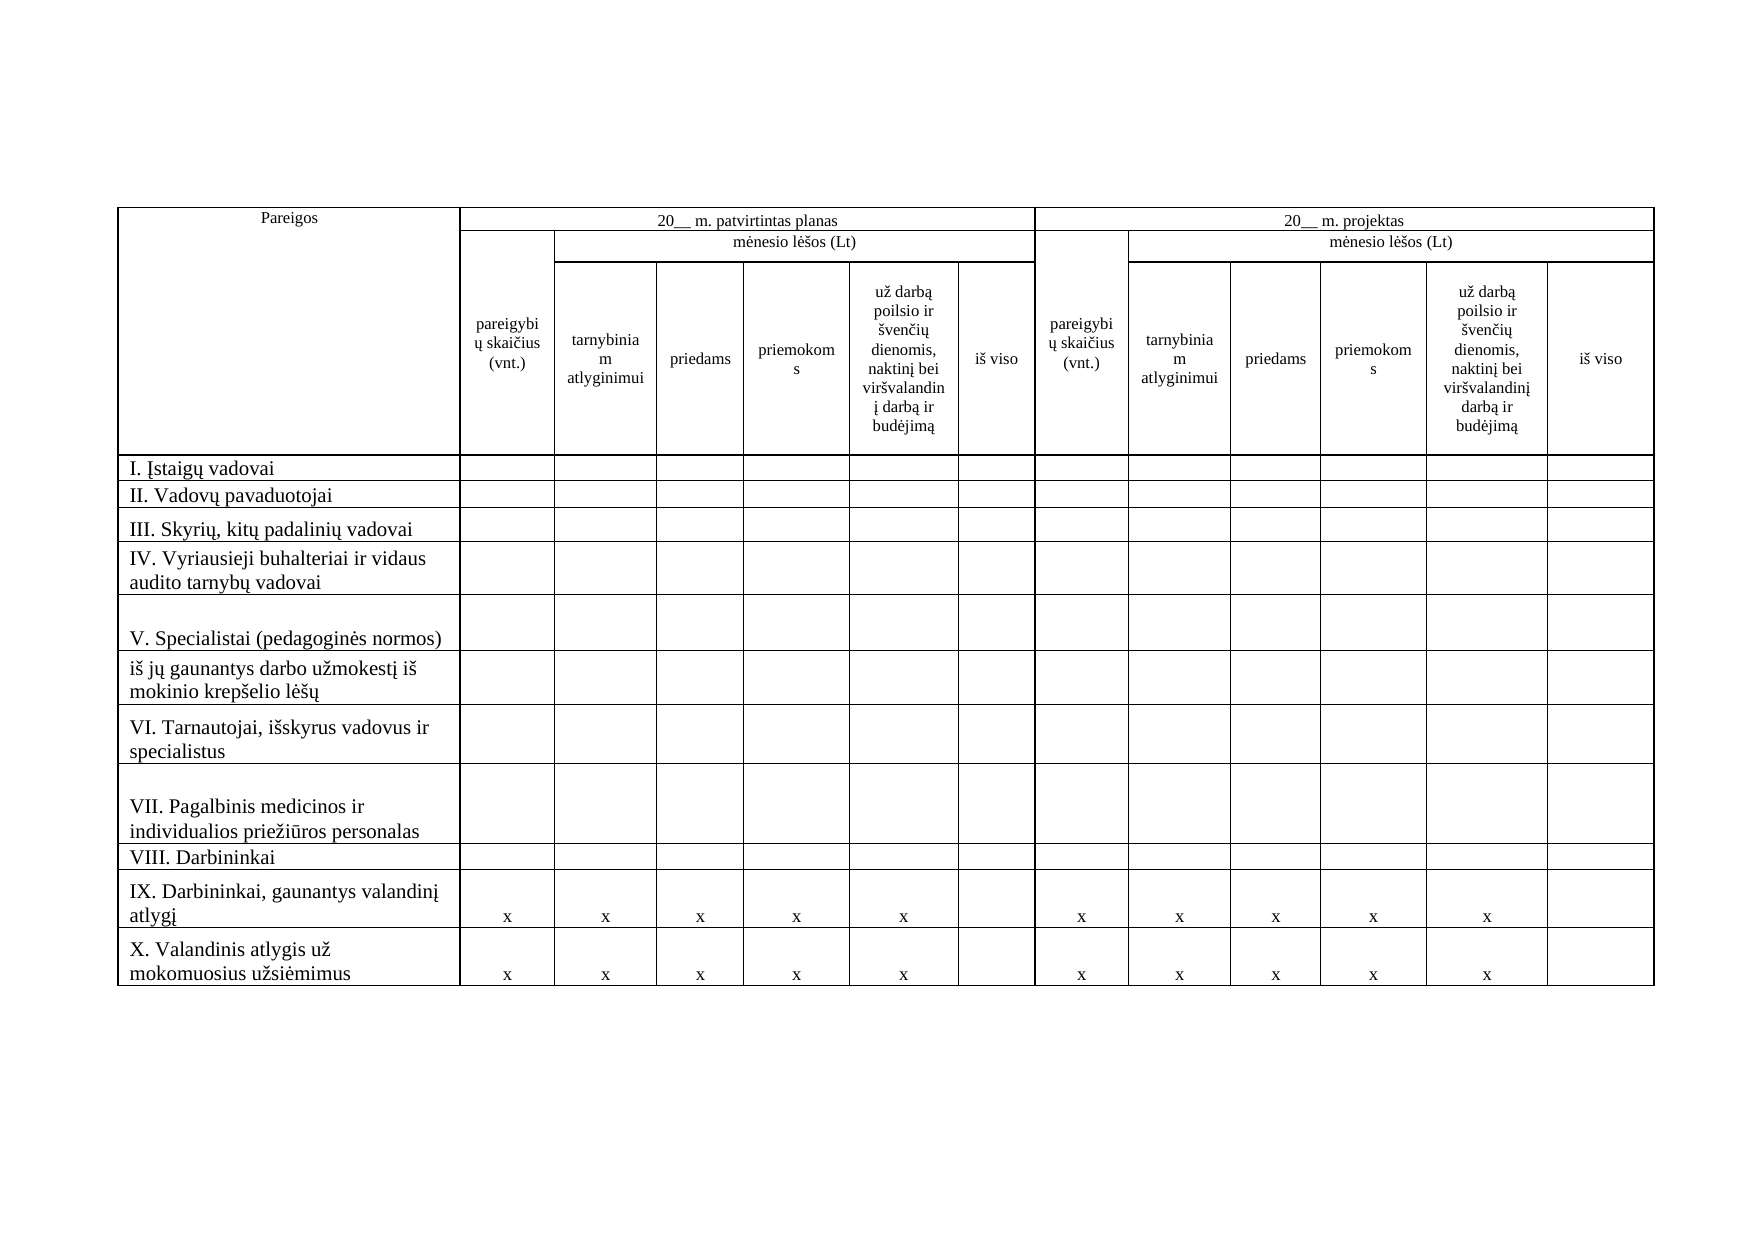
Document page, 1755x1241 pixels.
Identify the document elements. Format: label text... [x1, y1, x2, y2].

table_cell x [1129, 870, 1230, 927]
table_cell [744, 542, 849, 594]
table_cell [1321, 481, 1426, 507]
table_cell [850, 705, 958, 763]
table_cell x [1231, 870, 1320, 927]
table_cell [461, 764, 554, 843]
table_cell x [1321, 870, 1426, 927]
table_cell [1036, 542, 1128, 594]
table_cell [744, 705, 849, 763]
table_cell I. Įstaigų vadovai [119, 456, 459, 480]
table_cell x [1036, 870, 1128, 927]
table_cell [1129, 456, 1230, 480]
table_cell [744, 481, 849, 507]
table_cell [461, 456, 554, 480]
table_cell [850, 508, 958, 541]
table_cell priemokoms [744, 263, 849, 453]
table_cell priedams [657, 263, 743, 453]
table_cell [461, 508, 554, 541]
table_cell [1548, 651, 1653, 703]
table_cell IX. Darbininkai, gaunantys valandinį atlygį [119, 870, 459, 927]
table_cell x [744, 870, 849, 927]
table_cell [1036, 844, 1128, 869]
table_cell [1231, 595, 1320, 650]
table_cell [555, 651, 656, 703]
table_cell [657, 844, 743, 869]
table_cell x [1036, 928, 1128, 985]
table_cell [959, 481, 1034, 507]
table_cell [1548, 481, 1653, 507]
table_cell [461, 595, 554, 650]
table_cell [657, 705, 743, 763]
table_cell [657, 456, 743, 480]
table_cell [1427, 651, 1547, 703]
table_cell [1036, 595, 1128, 650]
table_cell x [555, 870, 656, 927]
table_cell [555, 705, 656, 763]
table_cell VII. Pagalbinis medicinos ir individualios priežiūros personalas [119, 764, 459, 843]
table_cell [1321, 651, 1426, 703]
table_cell [1321, 456, 1426, 480]
table_cell [1427, 595, 1547, 650]
table_cell [1036, 651, 1128, 703]
table_cell [1036, 764, 1128, 843]
table_cell [744, 764, 849, 843]
table_cell [1231, 844, 1320, 869]
table_cell [461, 651, 554, 703]
table_cell 20__ m. projektas [1036, 208, 1653, 230]
table_cell [657, 651, 743, 703]
table_cell [1231, 764, 1320, 843]
table_cell už darbą poilsio ir švenčių dienomis, naktinį bei viršvalandinį darbą ir budėjimą [1427, 263, 1547, 453]
table_cell [1231, 508, 1320, 541]
table_cell mėnesio lėšos (Lt) [555, 231, 1034, 261]
table_cell [959, 456, 1034, 480]
table_cell [1548, 844, 1653, 869]
table_cell [555, 481, 656, 507]
table_cell x [555, 928, 656, 985]
table_cell VI. Tarnautojai, išskyrus vadovus ir specialistus [119, 705, 459, 763]
table_cell pareigybių skaičius (vnt.) [461, 231, 554, 453]
table_cell [1427, 764, 1547, 843]
table_cell x [461, 928, 554, 985]
table_cell [1036, 508, 1128, 541]
table_cell [1129, 508, 1230, 541]
table_cell [657, 481, 743, 507]
table_cell [959, 595, 1034, 650]
table_cell [1129, 705, 1230, 763]
table_cell [461, 844, 554, 869]
table_cell [1231, 481, 1320, 507]
table_cell [1427, 844, 1547, 869]
table_cell [461, 542, 554, 594]
table_cell [1231, 705, 1320, 763]
table_cell x [657, 870, 743, 927]
table_cell [1427, 542, 1547, 594]
table_cell [1129, 542, 1230, 594]
table_cell [555, 456, 656, 480]
table_cell X. Valandinis atlygis už mokomuosius užsiėmimus [119, 928, 459, 985]
table_cell [850, 764, 958, 843]
table_cell II. Vadovų pavaduotojai [119, 481, 459, 507]
table_cell [461, 481, 554, 507]
table_cell [1321, 508, 1426, 541]
table_cell [1427, 456, 1547, 480]
table_cell [850, 456, 958, 480]
table_cell [1129, 764, 1230, 843]
table_cell VIII. Darbininkai [119, 844, 459, 869]
table_cell [555, 508, 656, 541]
table_cell [1129, 595, 1230, 650]
table_cell [1548, 870, 1653, 927]
table_cell V. Specialistai (pedagoginės normos) [119, 595, 459, 650]
table_cell [1321, 542, 1426, 594]
table_cell [1036, 481, 1128, 507]
table_cell [850, 542, 958, 594]
table_cell [1321, 595, 1426, 650]
table_cell x [1321, 928, 1426, 985]
table_cell [744, 456, 849, 480]
table_cell x [744, 928, 849, 985]
table_cell Pareigos [119, 208, 459, 453]
table_cell tarnybiniam atlyginimui [555, 263, 656, 453]
table_cell III. Skyrių, kitų padalinių vadovai [119, 508, 459, 541]
table_cell priemokoms [1321, 263, 1426, 453]
table_cell x [1427, 870, 1547, 927]
table_cell [1548, 508, 1653, 541]
table_cell [1548, 456, 1653, 480]
table_cell [1321, 764, 1426, 843]
table_cell [744, 595, 849, 650]
table_cell 20__ m. patvirtintas planas [461, 208, 1034, 230]
table_cell [959, 928, 1034, 985]
table_cell [744, 844, 849, 869]
table_cell iš viso [1548, 263, 1653, 453]
table_cell pareigybių skaičius (vnt.) [1036, 231, 1128, 453]
table_cell priedams [1231, 263, 1320, 453]
table_cell [1548, 542, 1653, 594]
table_cell [850, 481, 958, 507]
table_cell [959, 870, 1034, 927]
table_cell [555, 542, 656, 594]
table_cell [1231, 542, 1320, 594]
table_cell IV. Vyriausieji buhalteriai ir vidaus audito tarnybų vadovai [119, 542, 459, 594]
table_cell [1427, 481, 1547, 507]
table_cell [959, 508, 1034, 541]
table_cell [555, 764, 656, 843]
table_cell [959, 844, 1034, 869]
table_cell [1231, 456, 1320, 480]
table_cell x [1427, 928, 1547, 985]
table_cell x [850, 870, 958, 927]
table_cell [461, 705, 554, 763]
table_cell [744, 651, 849, 703]
table_cell [959, 651, 1034, 703]
table_cell [1427, 508, 1547, 541]
table_cell [850, 844, 958, 869]
table_cell [1427, 705, 1547, 763]
table_cell [657, 508, 743, 541]
table_cell [1129, 844, 1230, 869]
table_cell [657, 595, 743, 650]
table_cell [657, 542, 743, 594]
table_cell [959, 764, 1034, 843]
table_cell [657, 764, 743, 843]
table_cell [1548, 705, 1653, 763]
table_cell iš jų gaunantys darbo užmokestį iš mokinio krepšelio lėšų [119, 651, 459, 703]
table_cell x [850, 928, 958, 985]
table_cell [850, 595, 958, 650]
table_cell [555, 595, 656, 650]
table_cell [744, 508, 849, 541]
table_cell už darbą poilsio ir švenčių dienomis, naktinį bei viršvalandinį darbą ir budėjimą [850, 263, 958, 453]
table_cell x [461, 870, 554, 927]
table_cell iš viso [959, 263, 1034, 453]
table_cell [1129, 481, 1230, 507]
table_cell [1548, 595, 1653, 650]
table_cell [1548, 764, 1653, 843]
table_cell [555, 844, 656, 869]
table_cell [959, 542, 1034, 594]
table_cell [1321, 705, 1426, 763]
table_cell mėnesio lėšos (Lt) [1129, 231, 1653, 261]
table_cell tarnybiniam atlyginimui [1129, 263, 1230, 453]
table_cell x [1231, 928, 1320, 985]
table_cell x [1129, 928, 1230, 985]
table_cell [1036, 456, 1128, 480]
table_cell [850, 651, 958, 703]
table_cell [1129, 651, 1230, 703]
table_cell [1231, 651, 1320, 703]
table_cell [959, 705, 1034, 763]
table_cell x [657, 928, 743, 985]
table_cell [1548, 928, 1653, 985]
table_cell [1036, 705, 1128, 763]
table_cell [1321, 844, 1426, 869]
